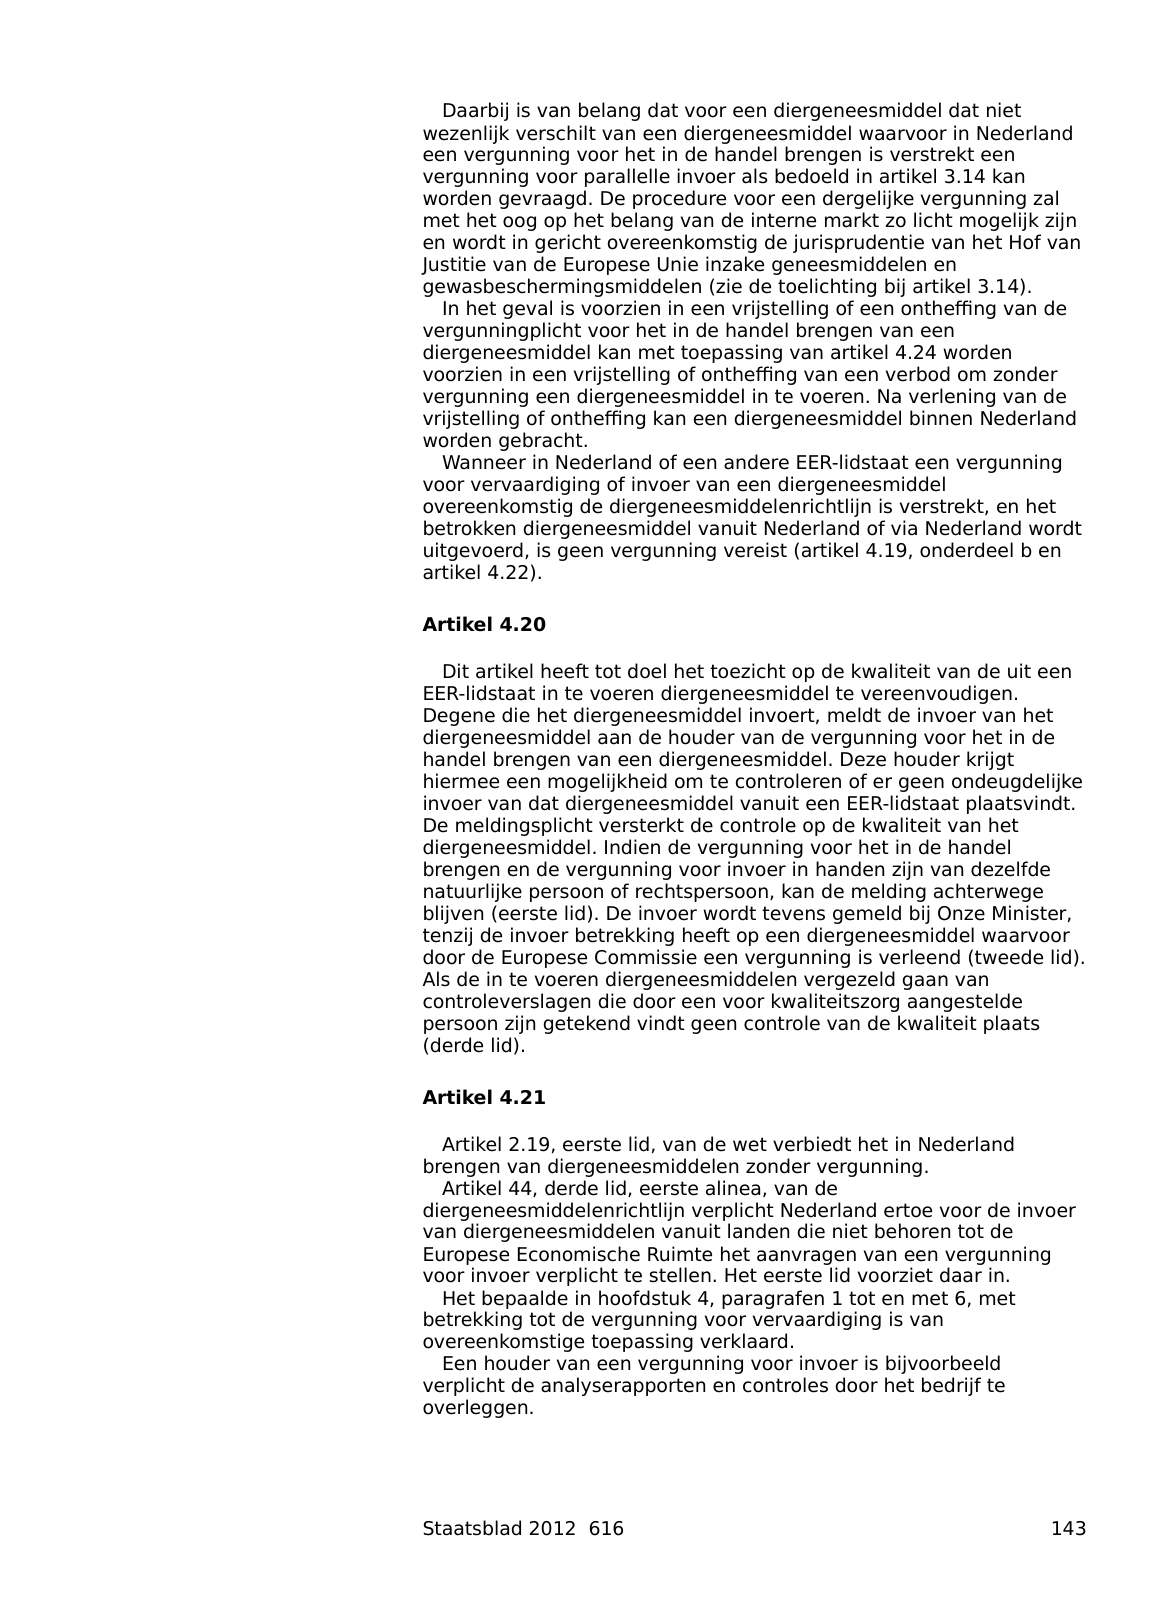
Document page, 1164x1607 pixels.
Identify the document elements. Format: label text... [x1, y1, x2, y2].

text Daarbij is van belang dat voor een diergeneesmiddel dat niet wezenlijk verschilt van een diergeneesmiddel waarvoor in Nederland een vergunning voor het in de handel brengen is verstrekt een vergunning voor parallelle invoer als bedoeld in artikel 3.14 kan worden gevraagd. De procedure voor een dergelijke vergunning zal met het oog op het belang van de interne markt zo licht mogelijk zijn en wordt in gericht overeenkomstig de jurisprudentie van het Hof van Justitie van de Europese Unie inzake geneesmiddelen en gewasbeschermingsmiddelen (zie de toelichting bij artikel 3.14). [422, 100, 1087, 298]
text Artikel 2.19, eerste lid, van de wet verbiedt het in Nederland brengen van diergeneesmiddelen zonder vergunning. [422, 1133, 1087, 1177]
text Artikel 44, derde lid, eerste alinea, van de diergeneesmiddelenrichtlijn verplicht Nederland ertoe voor de invoer van diergeneesmiddelen vanuit landen die niet behoren tot de Europese Economische Ruimte het aanvragen van een vergunning voor invoer verplicht te stellen. Het eerste lid voorziet daar in. [422, 1177, 1087, 1287]
text Een houder van een vergunning voor invoer is bijvoorbeeld verplicht de analyserapporten en controles door het bedrijf te overleggen. [422, 1353, 1087, 1419]
text Dit artikel heeft tot doel het toezicht op de kwaliteit van de uit een EER-lidstaat in te voeren diergeneesmiddel te vereenvoudigen. Degene die het diergeneesmiddel invoert, meldt de invoer van het diergeneesmiddel aan de houder van de vergunning voor het in de handel brengen van een diergeneesmiddel. Deze houder krijgt hiermee een mogelijkheid om te controleren of er geen ondeugdelijke invoer van dat diergeneesmiddel vanuit een EER-lidstaat plaatsvindt. De meldingsplicht versterkt de controle op de kwaliteit van het diergeneesmiddel. Indien de vergunning voor het in de handel brengen en de vergunning voor invoer in handen zijn van dezelfde natuurlijke persoon of rechtspersoon, kan de melding achterwege blijven (eerste lid). De invoer wordt tevens gemeld bij Onze Minister, tenzij de invoer betrekking heeft op een diergeneesmiddel waarvoor door de Europese Commissie een vergunning is verleend (tweede lid). Als de in te voeren diergeneesmiddelen vergezeld gaan van controleverslagen die door een voor kwaliteitszorg aangestelde persoon zijn getekend vindt geen controle van de kwaliteit plaats (derde lid). [422, 661, 1087, 1057]
subtitle Artikel 4.20 [422, 614, 1087, 636]
text In het geval is voorzien in een vrijstelling of een ontheffing van de vergunningplicht voor het in de handel brengen van een diergeneesmiddel kan met toepassing van artikel 4.24 worden voorzien in een vrijstelling of ontheffing van een verbod om zonder vergunning een diergeneesmiddel in te voeren. Na verlening van de vrijstelling of ontheffing kan een diergeneesmiddel binnen Nederland worden gebracht. [422, 298, 1087, 452]
text Wanneer in Nederland of een andere EER-lidstaat een vergunning voor vervaardiging of invoer van een diergeneesmiddel overeenkomstig de diergeneesmiddelenrichtlijn is verstrekt, en het betrokken diergeneesmiddel vanuit Nederland of via Nederland wordt uitgevoerd, is geen vergunning vereist (artikel 4.19, onderdeel b en artikel 4.22). [422, 452, 1087, 584]
subtitle Artikel 4.21 [422, 1087, 1087, 1108]
text Het bepaalde in hoofdstuk 4, paragrafen 1 tot en met 6, met betrekking tot de vergunning voor vervaardiging is van overeenkomstige toepassing verklaard. [422, 1287, 1087, 1353]
